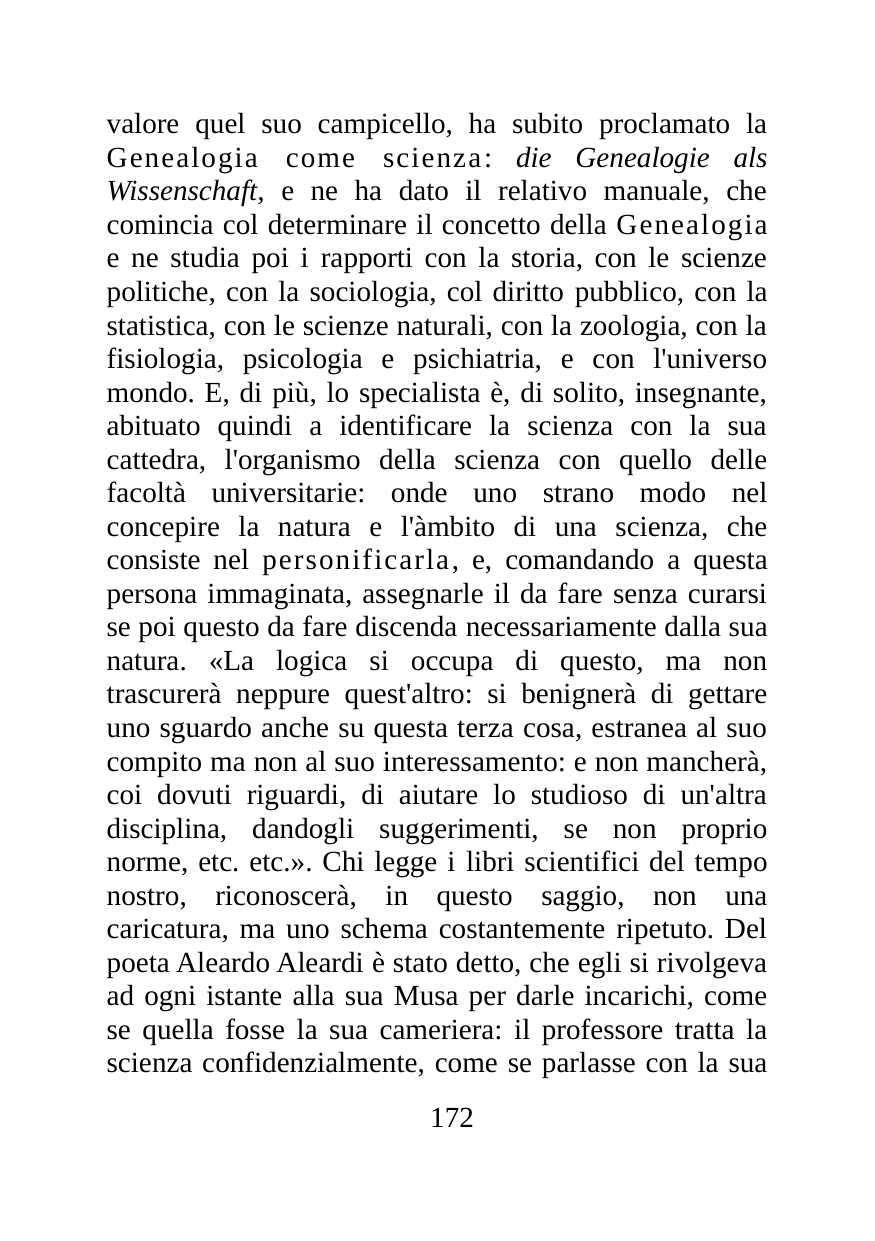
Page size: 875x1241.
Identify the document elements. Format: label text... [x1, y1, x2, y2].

text valore quel suo campicello, ha subito proclamato la Genealogia come scienza: die Genealogie als Wissenschaft, e ne ha dato il relativo manuale, che comincia col determinare il concetto della Genealogia e ne studia poi i rapporti con la storia, con le scienze politiche, con la sociologia, col diritto pubblico, con la statistica, con le scienze naturali, con la zoologia, con la fisiologia, psicologia e psichiatria, e con l'universo mondo. E, di più, lo specialista è, di solito, insegnante, abituato quindi a identificare la scienza con la sua cattedra, l'organismo della scienza con quello delle facoltà universitarie: onde uno strano modo nel concepire la natura e l'àmbito di una scienza, che consiste nel personificarla, e, comandando a questa persona immaginata, assegnarle il da fare senza curarsi se poi questo da fare discenda necessariamente dalla sua natura. «La logica si occupa di questo, ma non trascurerà neppure quest'altro: si benignerà di gettare uno sguardo anche su questa terza cosa, estranea al suo compito ma non al suo interessamento: e non mancherà, coi dovuti riguardi, di aiutare lo studioso di un'altra disciplina, dandogli suggerimenti, se non proprio norme, etc. etc.». Chi legge i libri scientifici del tempo nostro, riconoscerà, in questo saggio, non una caricatura, ma uno schema costantemente ripetuto. Del poeta Aleardo Aleardi è stato detto, che egli si rivolgeva ad ogni istante alla sua Musa per darle incarichi, come se quella fosse la sua cameriera: il professore tratta la scienza confidenzialmente, come se parlasse con la sua [106, 106, 768, 1079]
